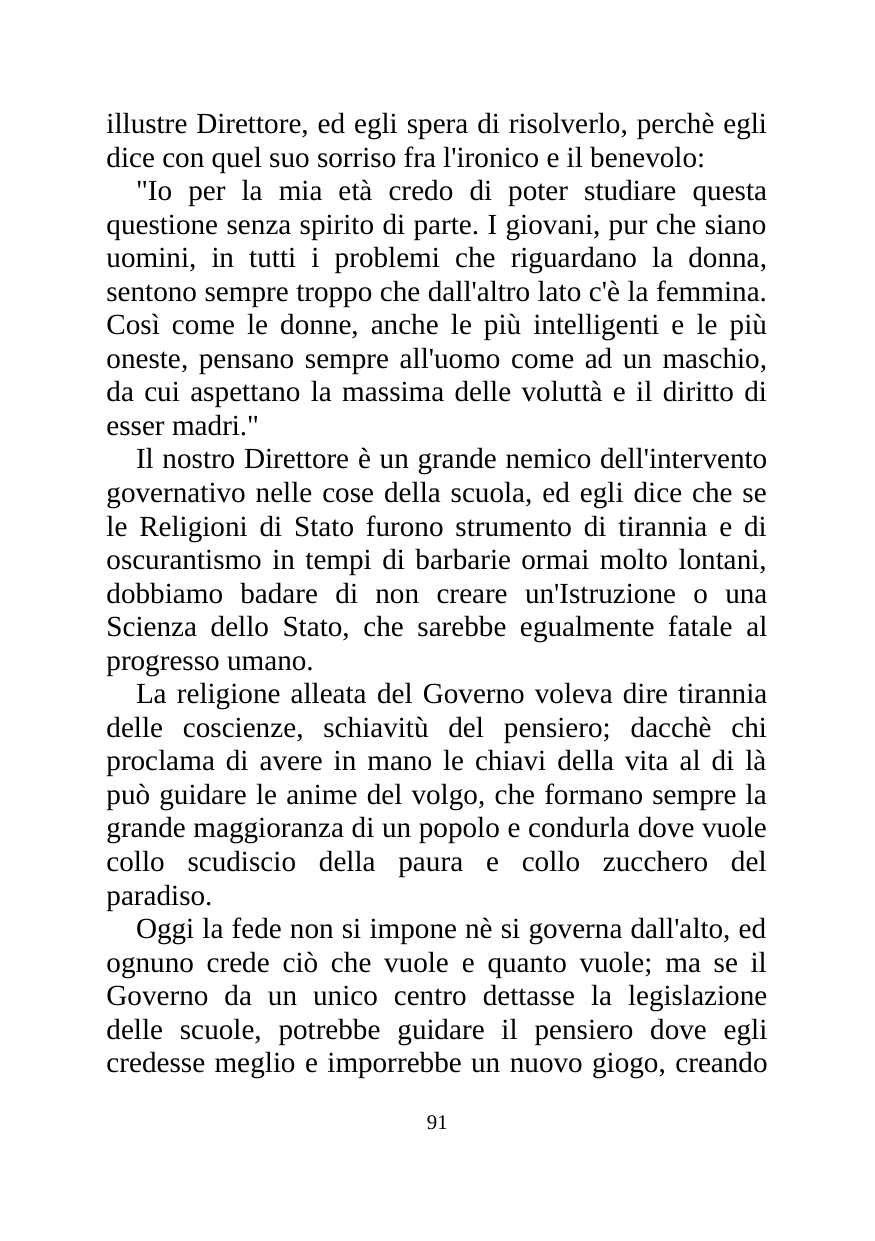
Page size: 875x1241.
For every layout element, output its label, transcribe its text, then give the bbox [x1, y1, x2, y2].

text "Io per la mia età credo di poter studiare questa questione senza spirito di parte. I giovani, pur che siano uomini, in tutti i problemi che riguardano la donna, sentono sempre troppo che dall'altro lato c'è la femmina. Così come le donne, anche le più intelligenti e le più oneste, pensano sempre all'uomo come ad un maschio, da cui aspettano la massima delle voluttà e il diritto di esser madri." [106, 173, 768, 442]
text Il nostro Direttore è un grande nemico dell'intervento governativo nelle cose della scuola, ed egli dice che se le Religioni di Stato furono strumento di tirannia e di oscurantismo in tempi di barbarie ormai molto lontani, dobbiamo badare di non creare un'Istruzione o una Scienza dello Stato, che sarebbe egualmente fatale al progresso umano. [106, 442, 768, 676]
text illustre Direttore, ed egli spera di risolverlo, perchè egli dice con quel suo sorriso fra l'ironico e il benevolo: [106, 106, 768, 173]
text La religione alleata del Governo voleva dire tirannia delle coscienze, schiavitù del pensiero; dacchè chi proclama di avere in mano le chiavi della vita al di là può guidare le anime del volgo, che formano sempre la grande maggioranza di un popolo e condurla dove vuole collo scudiscio della paura e collo zucchero del paradiso. [106, 676, 768, 911]
text Oggi la fede non si impone nè si governa dall'alto, ed ognuno crede ciò che vuole e quanto vuole; ma se il Governo da un unico centro dettasse la legislazione delle scuole, potrebbe guidare il pensiero dove egli credesse meglio e imporrebbe un nuovo giogo, creando [106, 911, 768, 1079]
